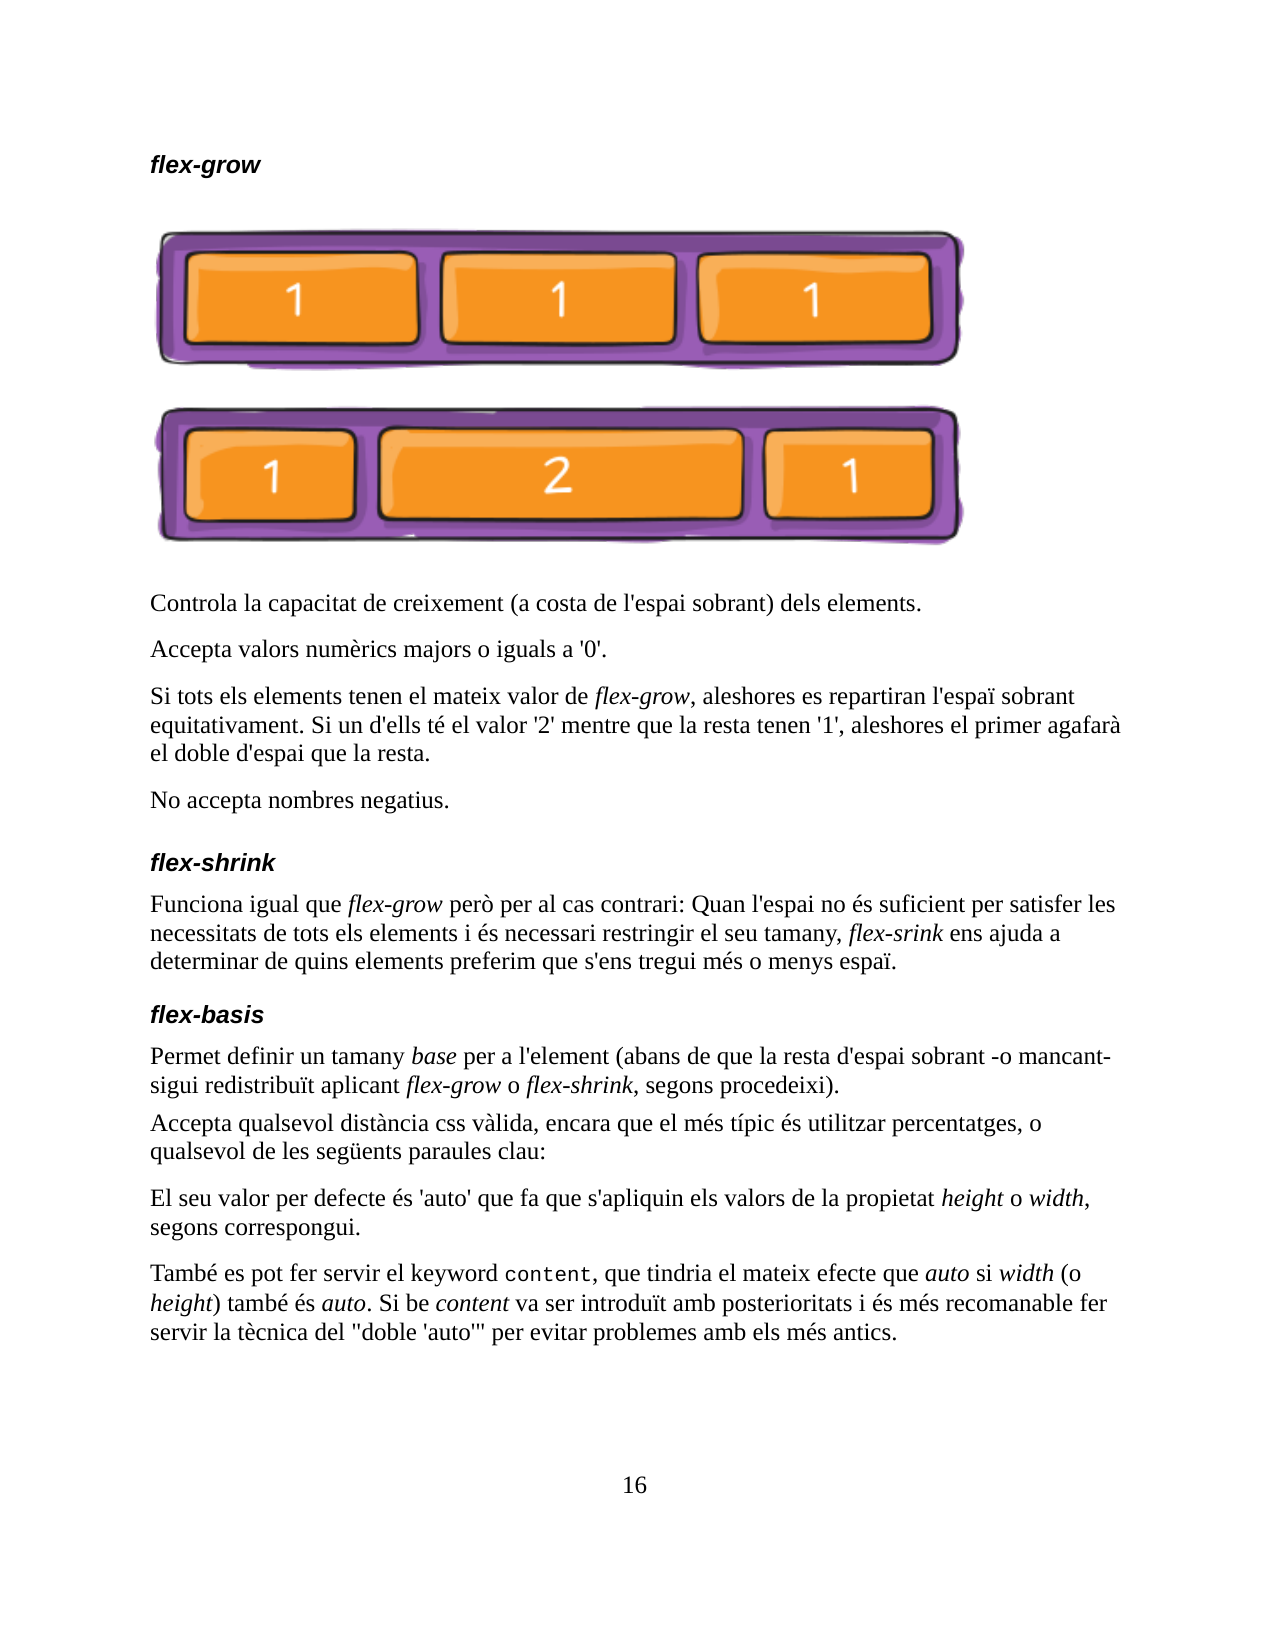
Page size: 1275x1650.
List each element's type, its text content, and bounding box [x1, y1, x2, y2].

picture [150, 191, 976, 579]
text Accepta valors numèrics majors o iguals a '0'. [150, 634, 1125, 663]
text No accepta nombres negatius. [150, 785, 1125, 814]
subtitle flex-shrink [150, 848, 1125, 876]
text El seu valor per defecte és 'auto' que fa que s'apliquin els valors de la propietat height o width, segons correspongui. [150, 1183, 1125, 1241]
subtitle flex-basis [150, 1000, 1125, 1029]
text Si tots els elements tenen el mateix valor de flex-grow, aleshores es repartiran l'espaï sobrant equitativament. Si un d'ells té el valor '2' mentre que la resta tenen '1', aleshores el primer agafarà el doble d'espai que la resta. [150, 681, 1125, 767]
subtitle flex-grow [150, 150, 1125, 178]
text També es pot fer servir el keyword content, que tindria el mateix efecte que auto si width (o height) també és auto. Si be content va ser introduït amb posterioritats i és més recomanable fer servir la tècnica del "doble 'auto'" per evitar problemes amb els més antics. [150, 1258, 1125, 1346]
text Controla la capacitat de creixement (a costa de l'espai sobrant) dels elements. [150, 588, 1125, 616]
text Funciona igual que flex-grow però per al cas contrari: Quan l'espai no és suficient per satisfer les necessitats de tots els elements i és necessari restringir el seu tamany, flex-srink ens ajuda a determinar de quins elements preferim que s'ens tregui més o menys espaï. [150, 889, 1125, 975]
text Permet definir un tamany base per a l'element (abans de que la resta d'espai sobrant -o mancant- sigui redistribuït aplicant flex-grow o flex-shrink, segons procedeixi). [150, 1041, 1125, 1099]
text Accepta qualsevol distància css vàlida, encara que el més típic és utilitzar percentatges, o qualsevol de les següents paraules clau: [150, 1108, 1125, 1165]
